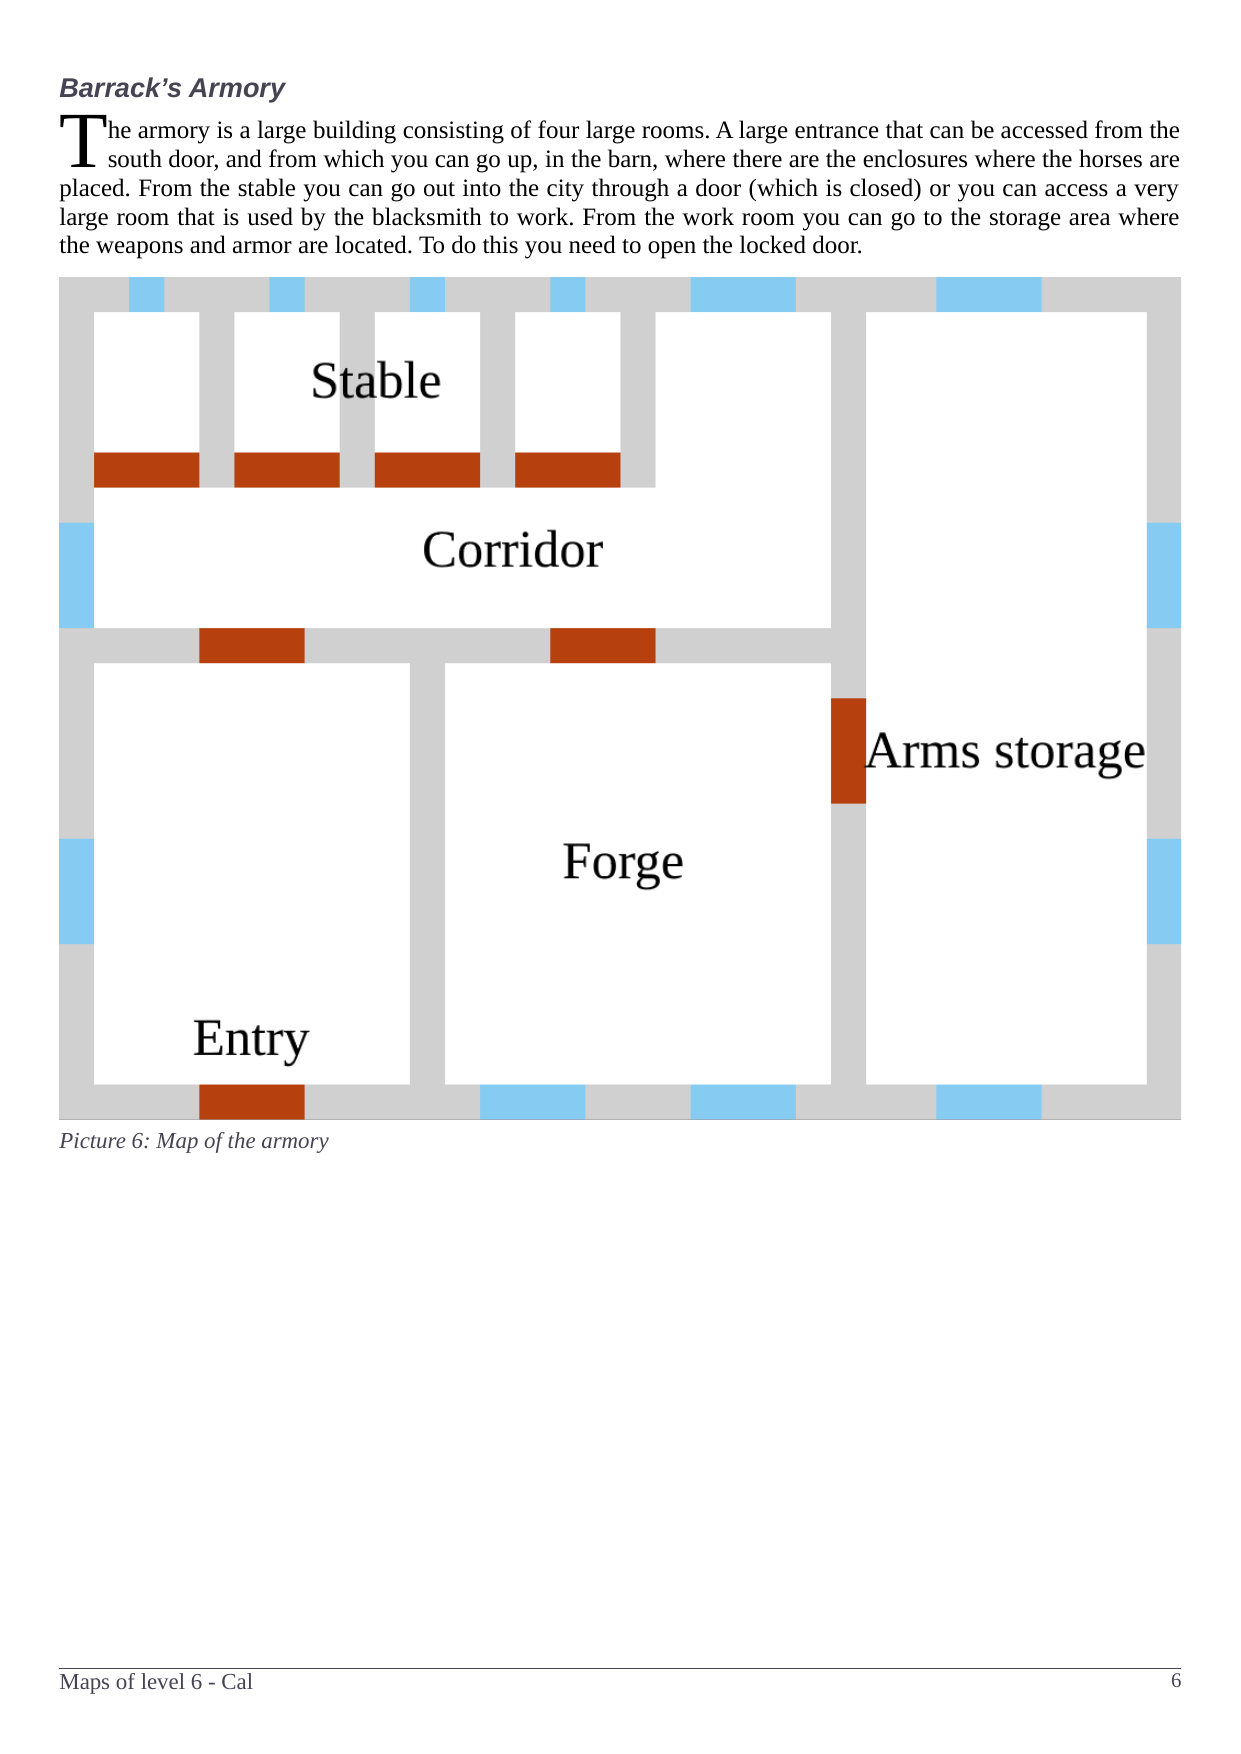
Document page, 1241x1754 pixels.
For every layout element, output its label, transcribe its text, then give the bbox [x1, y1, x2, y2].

subtitle Barrack’s Armory [59, 72, 1181, 103]
picture [59, 277, 1182, 1123]
text The armory is a large building consisting of four large rooms. A large entrance that can be accessed from the south door, and from which you can go up, in the barn, where there are the enclosures where the horses are placed. From the stable you can go out into the city through a door (which is closed) or you can access a very large room that is used by the blacksmith to work. From the work room you can go to the storage area where the weapons and armor are located. To do this you need to open the locked door. [59, 115, 1181, 259]
text Picture 6: Map of the armory [59, 1123, 1181, 1154]
